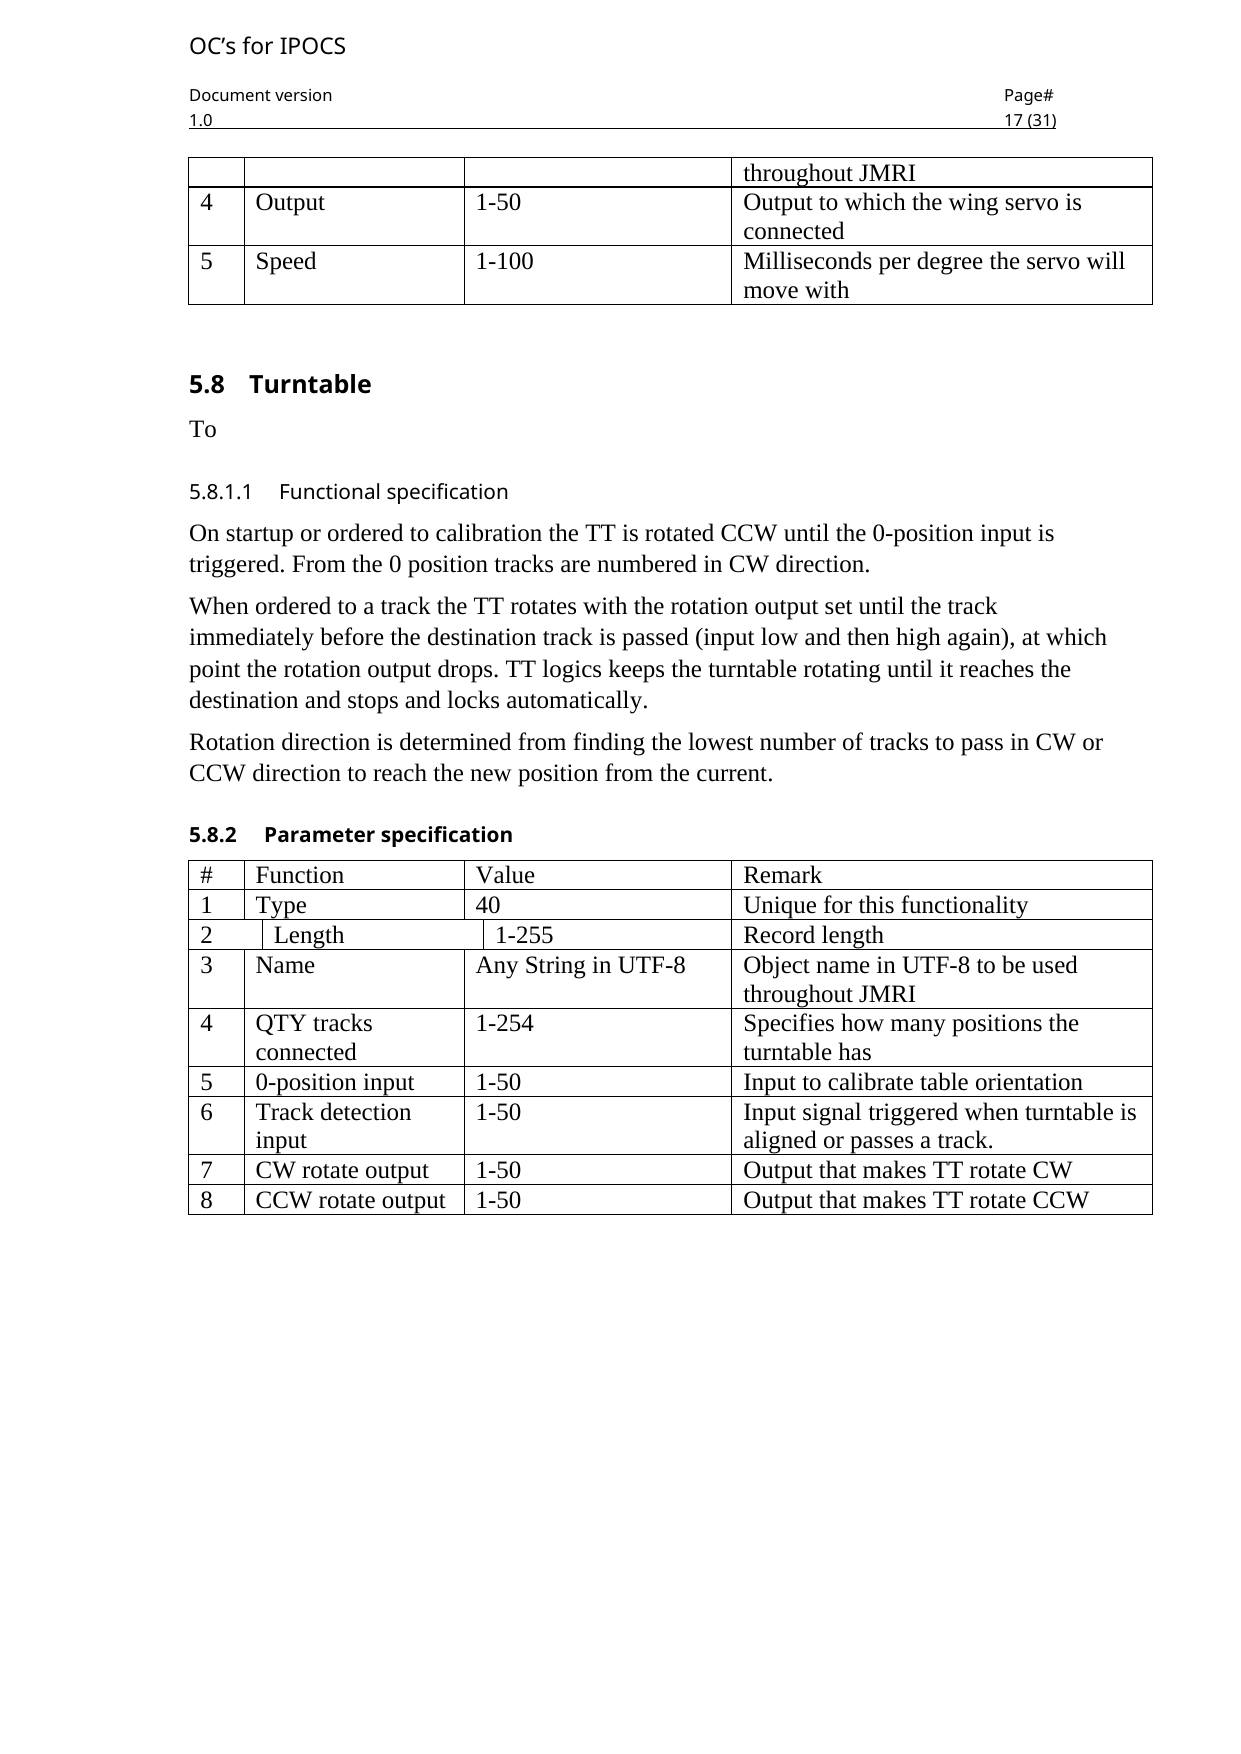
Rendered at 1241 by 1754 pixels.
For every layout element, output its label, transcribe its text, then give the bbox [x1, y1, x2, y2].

table_header # [189, 861, 244, 889]
table_cell 5 [189, 1067, 244, 1096]
table_cell 6 [189, 1097, 244, 1154]
table_cell 1-255 [484, 920, 731, 949]
table_cell CW rotate output [245, 1155, 464, 1184]
table_cell Output that makes TT rotate CW [732, 1155, 1152, 1184]
table_cell 1-50 [465, 1185, 731, 1214]
table_cell 7 [189, 1155, 244, 1184]
table_cell [465, 158, 731, 186]
table_cell 4 [189, 188, 244, 245]
table_cell Milliseconds per degree the servo will move with [732, 246, 1152, 303]
table_cell 0-position input [245, 1067, 464, 1096]
table_cell Speed [245, 246, 464, 303]
text To [189, 412, 1122, 443]
table_header Remark [732, 861, 1152, 889]
table_cell Length [263, 920, 483, 949]
table_cell Unique for this functionality [732, 890, 1152, 919]
table_cell Name [245, 950, 464, 1007]
table_cell 3 [189, 950, 244, 1007]
text On startup or ordered to calibration the TT is rotated CCW until the 0-position input is triggered. From the 0 position tracks are numbered in CW direction. [189, 516, 1122, 578]
table_cell 1-50 [465, 188, 731, 245]
table_cell 1-100 [465, 246, 731, 303]
table_cell 4 [189, 1009, 244, 1066]
table_cell 1-50 [465, 1097, 731, 1154]
table_cell CCW rotate output [245, 1185, 464, 1214]
subtitle Parameter specification [189, 818, 1122, 849]
table_cell Type [245, 890, 464, 919]
table_cell Object name in UTF-8 to be used throughout JMRI [732, 950, 1152, 1007]
table_cell Output that makes TT rotate CCW [732, 1185, 1152, 1214]
subtitle Turntable [189, 367, 1122, 401]
table_cell 5 [189, 246, 244, 303]
table_cell [189, 158, 244, 186]
text When ordered to a track the TT rotates with the rotation output set until the track immediately before the destination track is passed (input low and then high again), at which point the rotation output drops. TT logics keeps the turntable rotating until it reaches the destination and stops and locks automatically. [189, 589, 1122, 714]
table_cell Any String in UTF-8 [465, 950, 731, 1007]
table_cell 1-50 [465, 1067, 731, 1096]
text Rotation direction is determined from finding the lowest number of tracks to pass in CW or CCW direction to reach the new position from the current. [189, 724, 1122, 787]
table_cell Track detection input [245, 1097, 464, 1154]
table_cell Input signal triggered when turntable is aligned or passes a track. [732, 1097, 1152, 1154]
table_cell 1 [189, 890, 244, 919]
table_cell Output [245, 188, 464, 245]
subtitle Functional specification [189, 474, 1122, 505]
table_cell QTY tracks connected [245, 1009, 464, 1066]
table_cell 8 [189, 1185, 244, 1214]
table_cell 1-50 [465, 1155, 731, 1184]
table_header Function [245, 861, 464, 889]
table_cell Input to calibrate table orientation [732, 1067, 1152, 1096]
table_cell Record length [732, 920, 1152, 949]
table_cell Output to which the wing servo is connected [732, 188, 1152, 245]
table_cell throughout JMRI [732, 158, 1152, 186]
table_header Value [465, 861, 731, 889]
table_cell Specifies how many positions the turntable has [732, 1009, 1152, 1066]
table_cell [245, 158, 464, 186]
table_cell 40 [465, 890, 731, 919]
table_cell 1-254 [465, 1009, 731, 1066]
table_cell 2 [189, 920, 262, 949]
